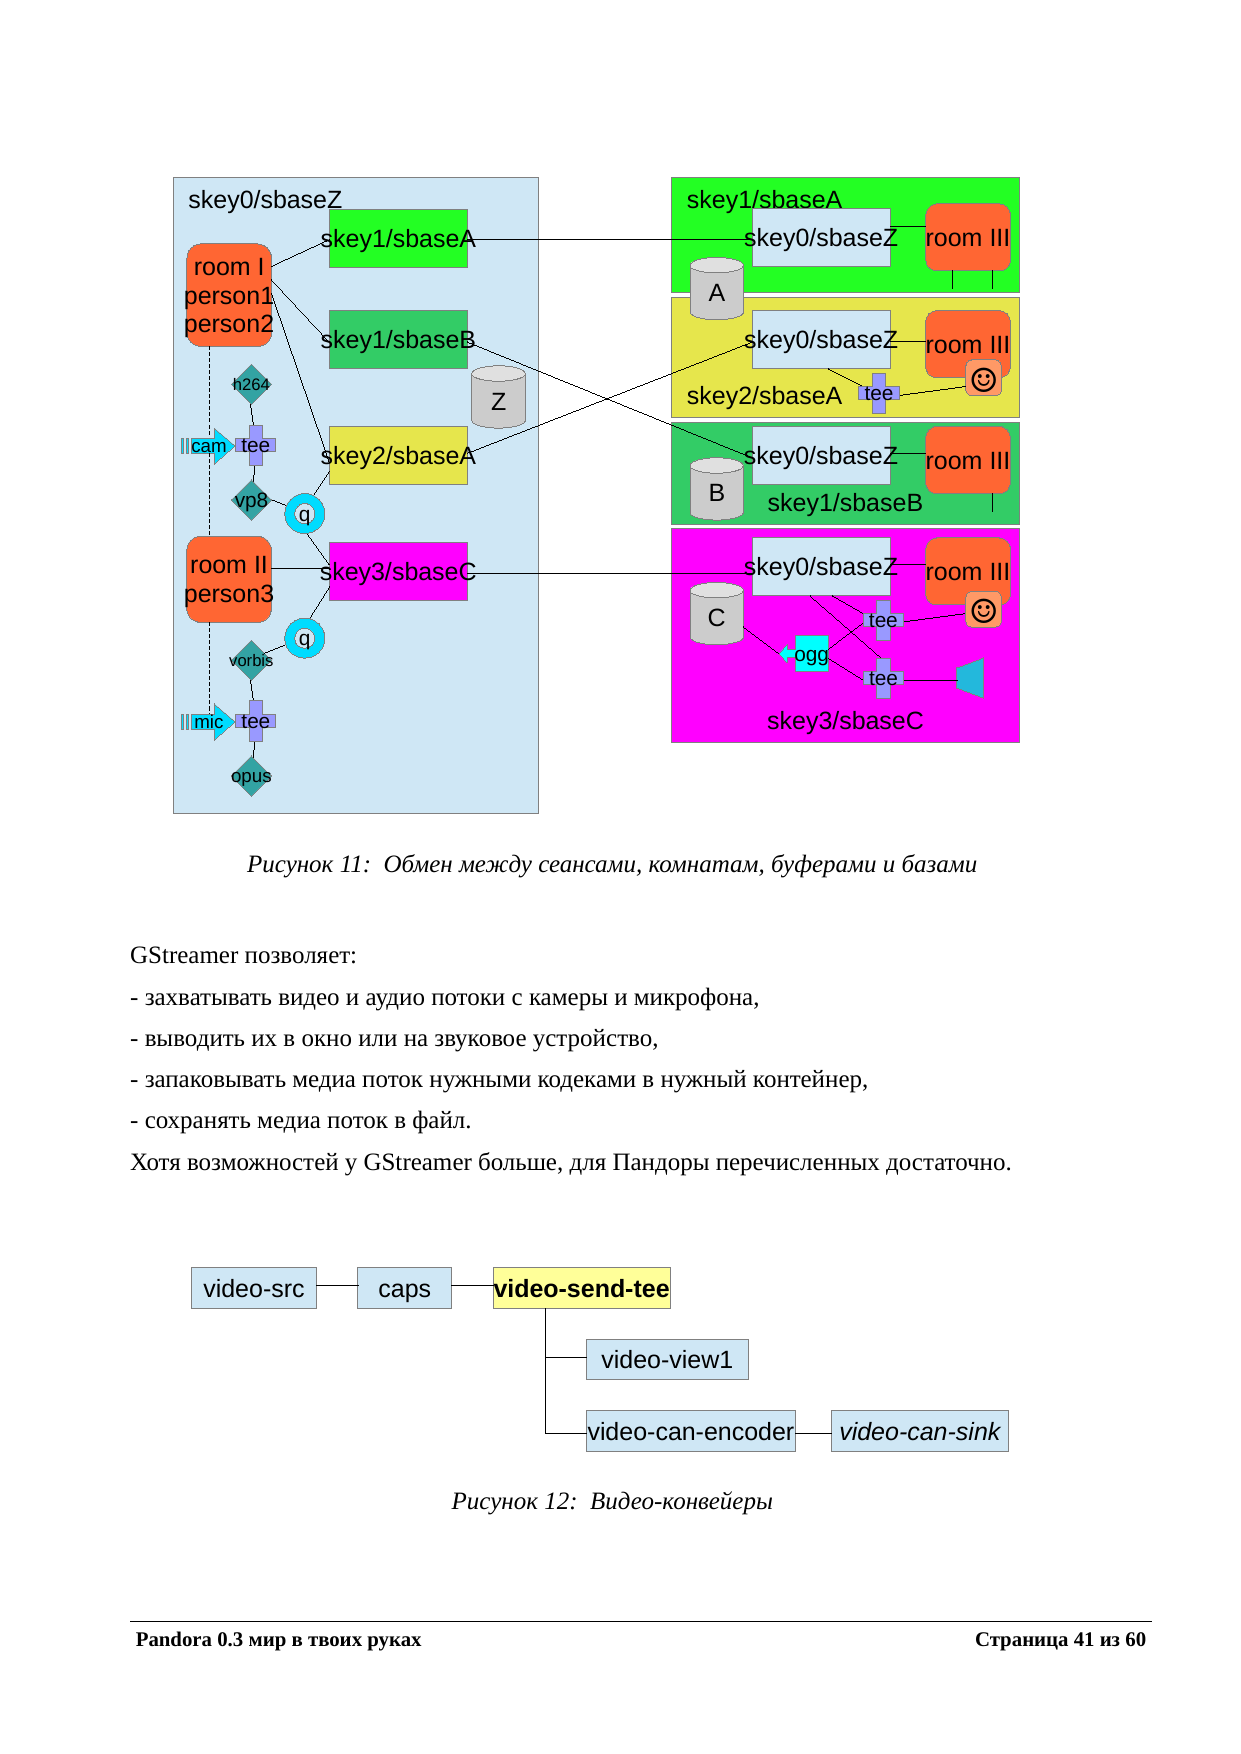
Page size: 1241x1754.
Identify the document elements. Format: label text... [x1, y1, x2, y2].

text - сохранять медиа поток в файл. [130, 1106, 1152, 1134]
text Рисунок 11: Обмен между сеансами, комнатам, буферами и базами [127, 849, 1099, 877]
text Хотя возможностей у GStreamer больше, для Пандоры перечисленных достаточно. [130, 1147, 1152, 1176]
text - захватывать видео и аудио потоки с камеры и микрофона, [130, 982, 1152, 1011]
text - запаковывать медиа поток нужными кодеками в нужный контейнер, [130, 1064, 1152, 1093]
text GStreamer позволяет: [130, 941, 1152, 969]
text - выводить их в окно или на звуковое устройство, [130, 1023, 1152, 1052]
text Рисунок 12: Видео-конвейеры [127, 1486, 1099, 1515]
